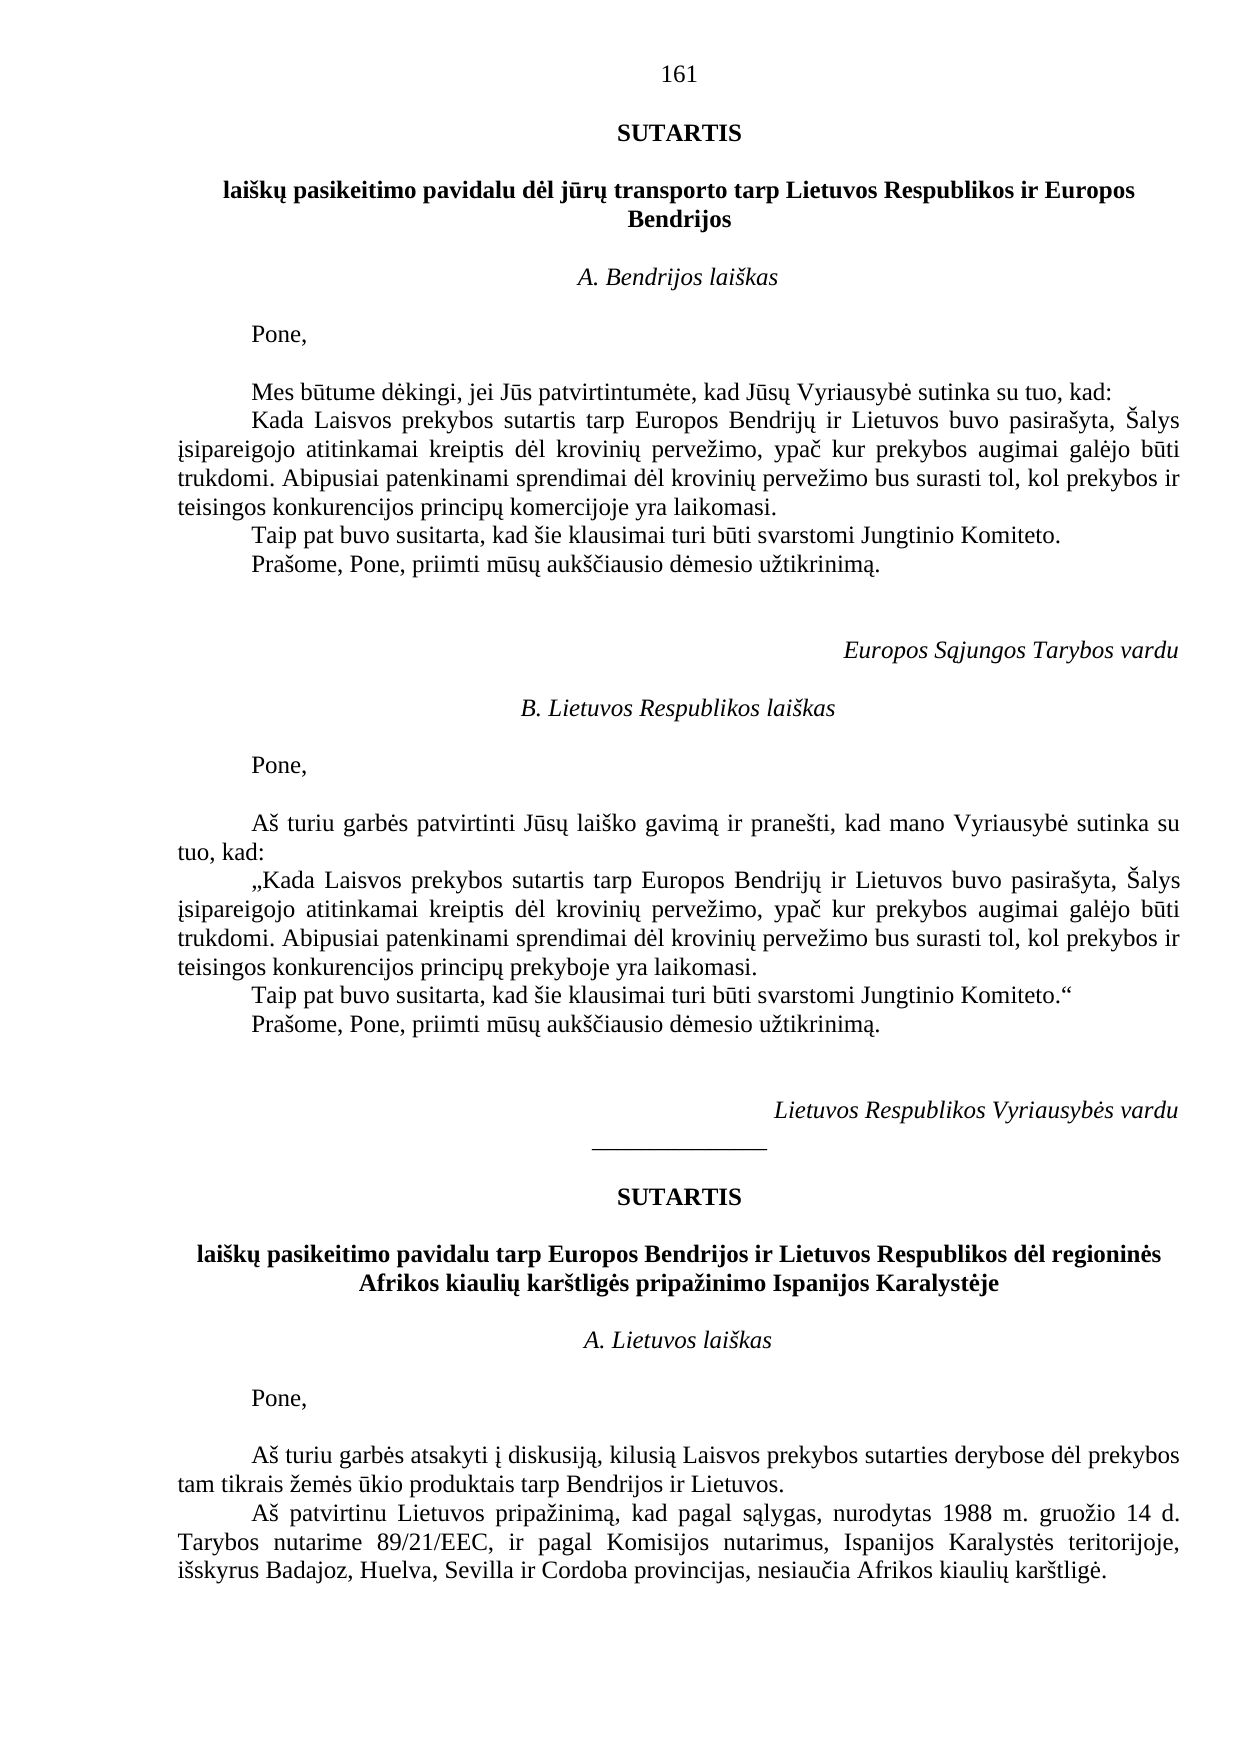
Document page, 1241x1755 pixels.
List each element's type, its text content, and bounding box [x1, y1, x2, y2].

text Pone, [177, 319, 1181, 348]
text Kada Laisvos prekybos sutartis tarp Europos Bendrijų ir Lietuvos buvo pasirašyta, Šalys įsipareigojo atitinkamai kreiptis dėl krovinių pervežimo, ypač kur prekybos augimai galėjo būti trukdomi. Abipusiai patenkinami sprendimai dėl krovinių pervežimo bus surasti tol, kol prekybos ir teisingos konkurencijos principų komercijoje yra laikomasi. [177, 406, 1181, 521]
text Europos Sąjungos Tarybos vardu [177, 636, 1181, 664]
text Aš turiu garbės atsakyti į diskusiją, kilusią Laisvos prekybos sutarties derybose dėl prekybos tam tikrais žemės ūkio produktais tarp Bendrijos ir Lietuvos. [177, 1441, 1181, 1498]
text Pone, [177, 1383, 1181, 1412]
text „Kada Laisvos prekybos sutartis tarp Europos Bendrijų ir Lietuvos buvo pasirašyta, Šalys įsipareigojo atitinkamai kreiptis dėl krovinių pervežimo, ypač kur prekybos augimai galėjo būti trukdomi. Abipusiai patenkinami sprendimai dėl krovinių pervežimo bus surasti tol, kol prekybos ir teisingos konkurencijos principų prekyboje yra laikomasi. [177, 866, 1181, 981]
text Mes būtume dėkingi, jei Jūs patvirtintumėte, kad Jūsų Vyriausybė sutinka su tuo, kad: [177, 377, 1181, 406]
text A. Lietuvos laiškas [177, 1326, 1181, 1354]
text Aš patvirtinu Lietuvos pripažinimą, kad pagal sąlygas, nurodytas 1988 m. gruožio 14 d. Tarybos nutarime 89/21/EEC, ir pagal Komisijos nutarimus, Ispanijos Karalystės teritorijoje, išskyrus Badajoz, Huelva, Sevilla ir Cordoba provincijas, nesiaučia Afrikos kiaulių karštligė. [177, 1498, 1181, 1584]
text ______________ [177, 1124, 1181, 1153]
text Prašome, Pone, priimti mūsų aukščiausio dėmesio užtikrinimą. [177, 549, 1181, 578]
text SUTARTIS [177, 118, 1181, 147]
text SUTARTIS [177, 1182, 1181, 1211]
text Lietuvos Respublikos Vyriausybės vardu [177, 1096, 1181, 1124]
text Pone, [177, 751, 1181, 779]
text Aš turiu garbės patvirtinti Jūsų laiško gavimą ir pranešti, kad mano Vyriausybė sutinka su tuo, kad: [177, 808, 1181, 866]
text Taip pat buvo susitarta, kad šie klausimai turi būti svarstomi Jungtinio Komiteto. [177, 521, 1181, 549]
text laiškų pasikeitimo pavidalu tarp Europos Bendrijos ir Lietuvos Respublikos dėl regioninės Afrikos kiaulių karštligės pripažinimo Ispanijos Karalystėje [177, 1239, 1181, 1297]
text B. Lietuvos Respublikos laiškas [177, 693, 1181, 722]
text Prašome, Pone, priimti mūsų aukščiausio dėmesio užtikrinimą. [177, 1009, 1181, 1038]
text Taip pat buvo susitarta, kad šie klausimai turi būti svarstomi Jungtinio Komiteto.“ [177, 981, 1181, 1009]
text laiškų pasikeitimo pavidalu dėl jūrų transporto tarp Lietuvos Respublikos ir Europos Bendrijos [177, 176, 1181, 233]
text A. Bendrijos laiškas [177, 262, 1181, 291]
